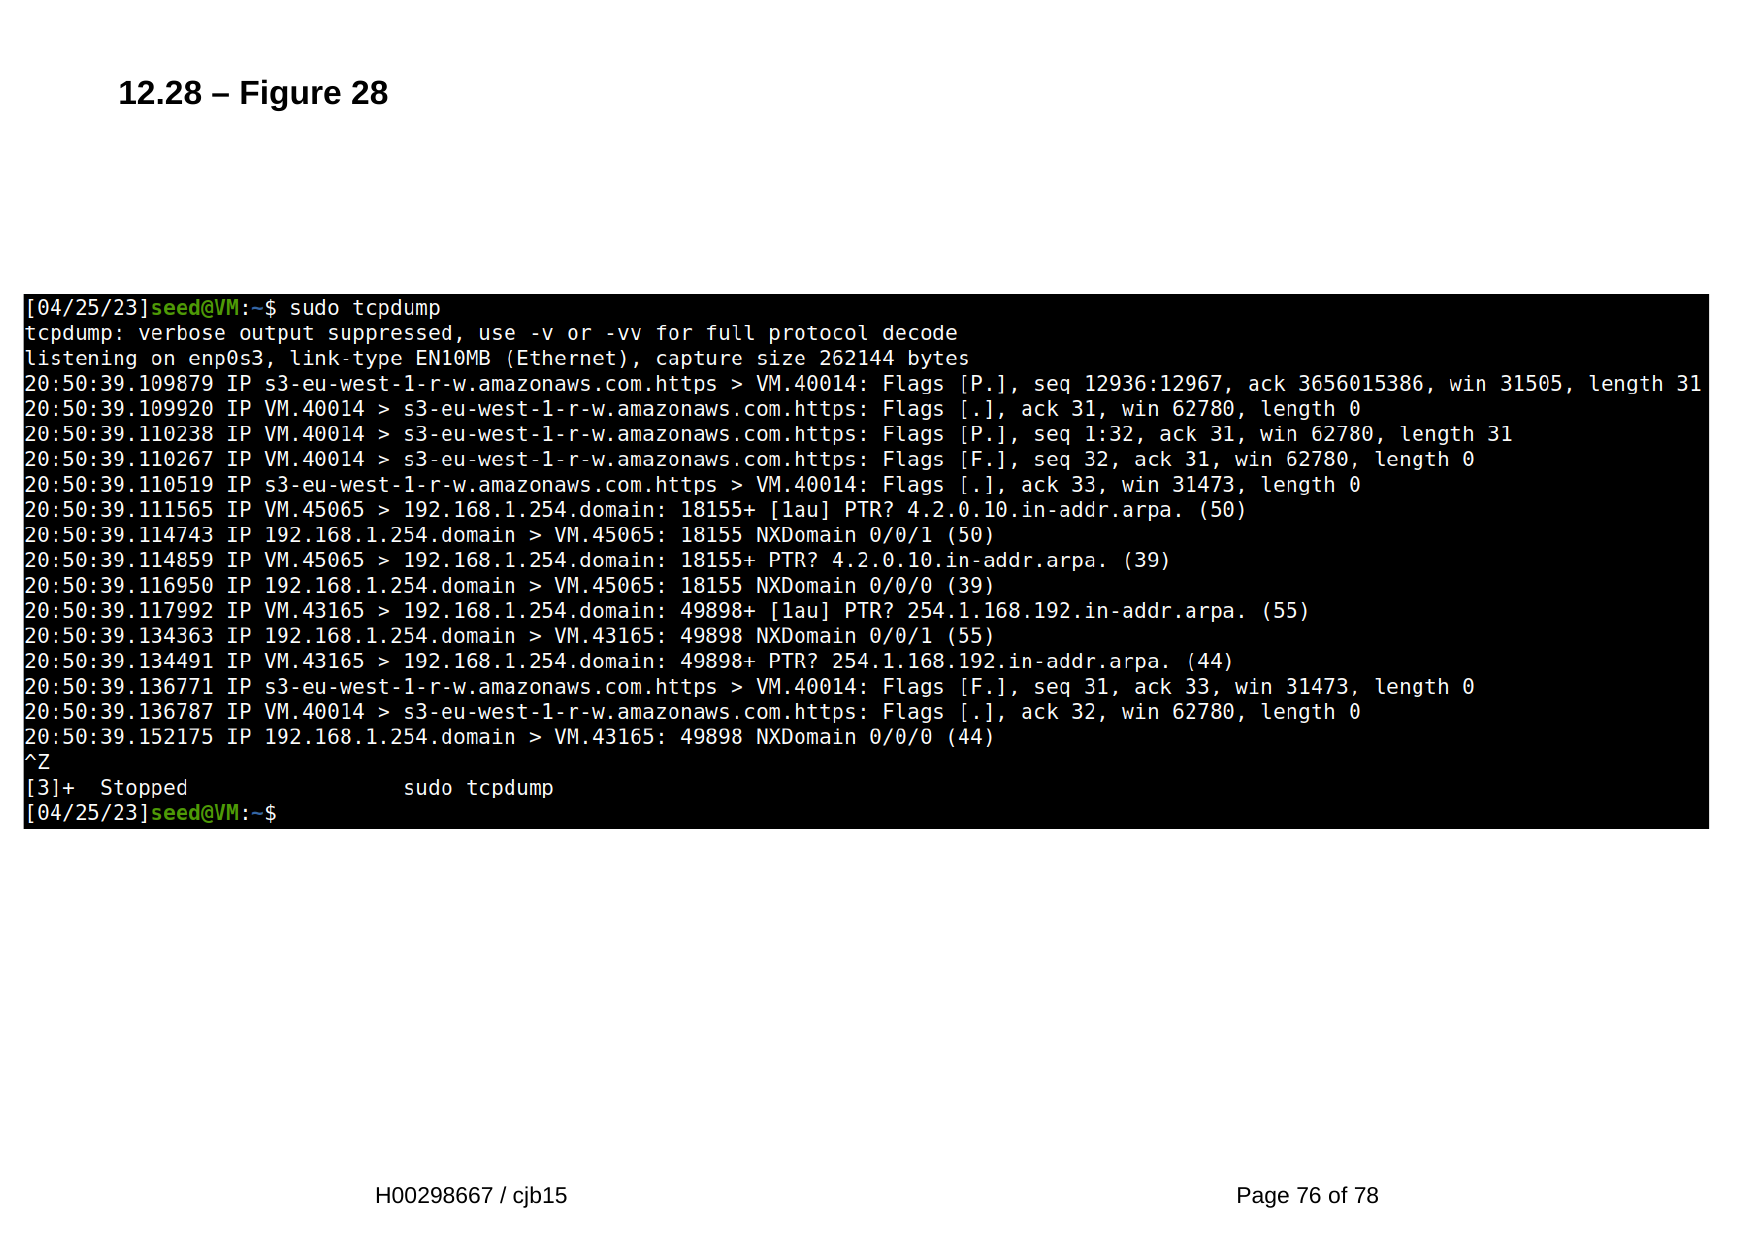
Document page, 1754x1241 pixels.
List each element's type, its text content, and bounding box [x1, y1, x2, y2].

picture [23, 294, 1710, 829]
subtitle 12.28 – Figure 28 [118, 73, 1636, 112]
